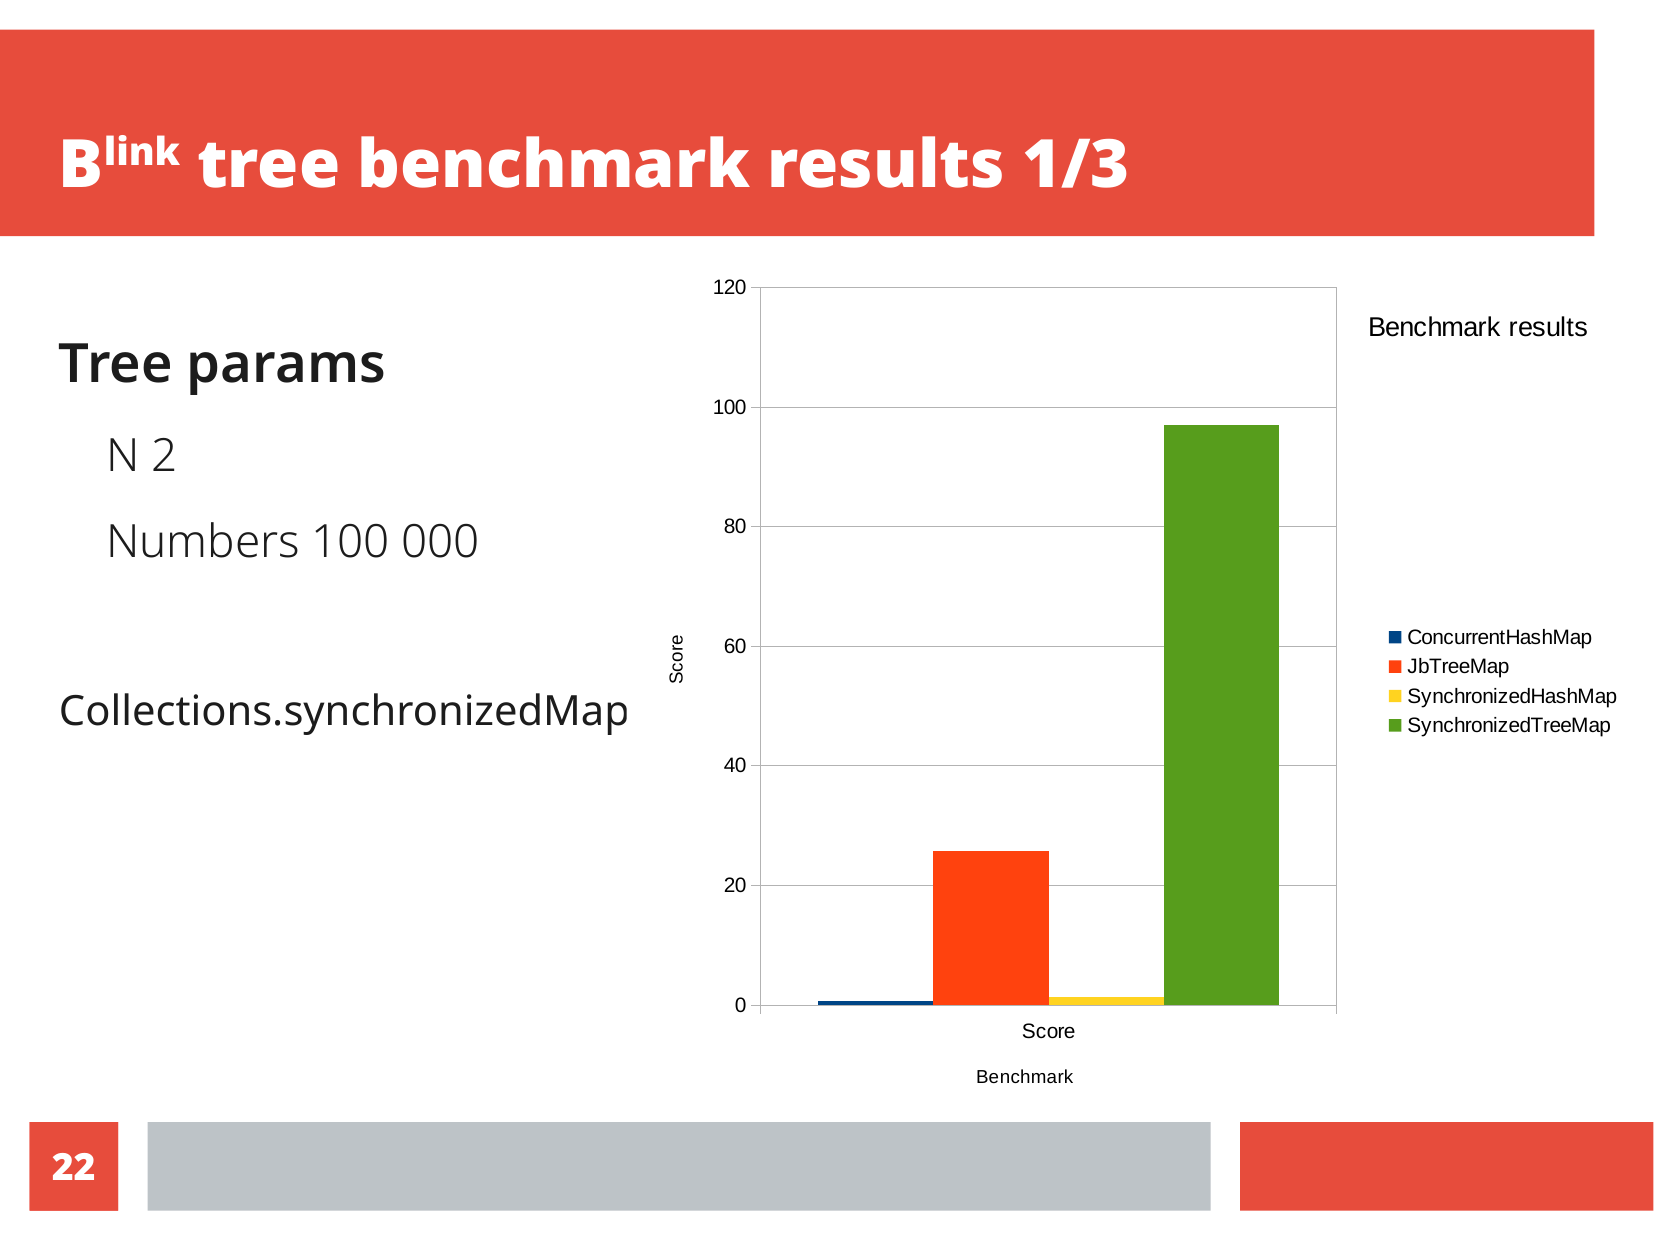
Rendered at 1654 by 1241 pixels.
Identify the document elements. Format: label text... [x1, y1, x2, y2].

title Blink tree benchmark results 1/3 [59, 59, 1595, 207]
chart [626, 255, 1636, 1108]
list Tree params N 2 Numbers 100 000 Collections.synchronizedMap( [59, 324, 626, 1093]
